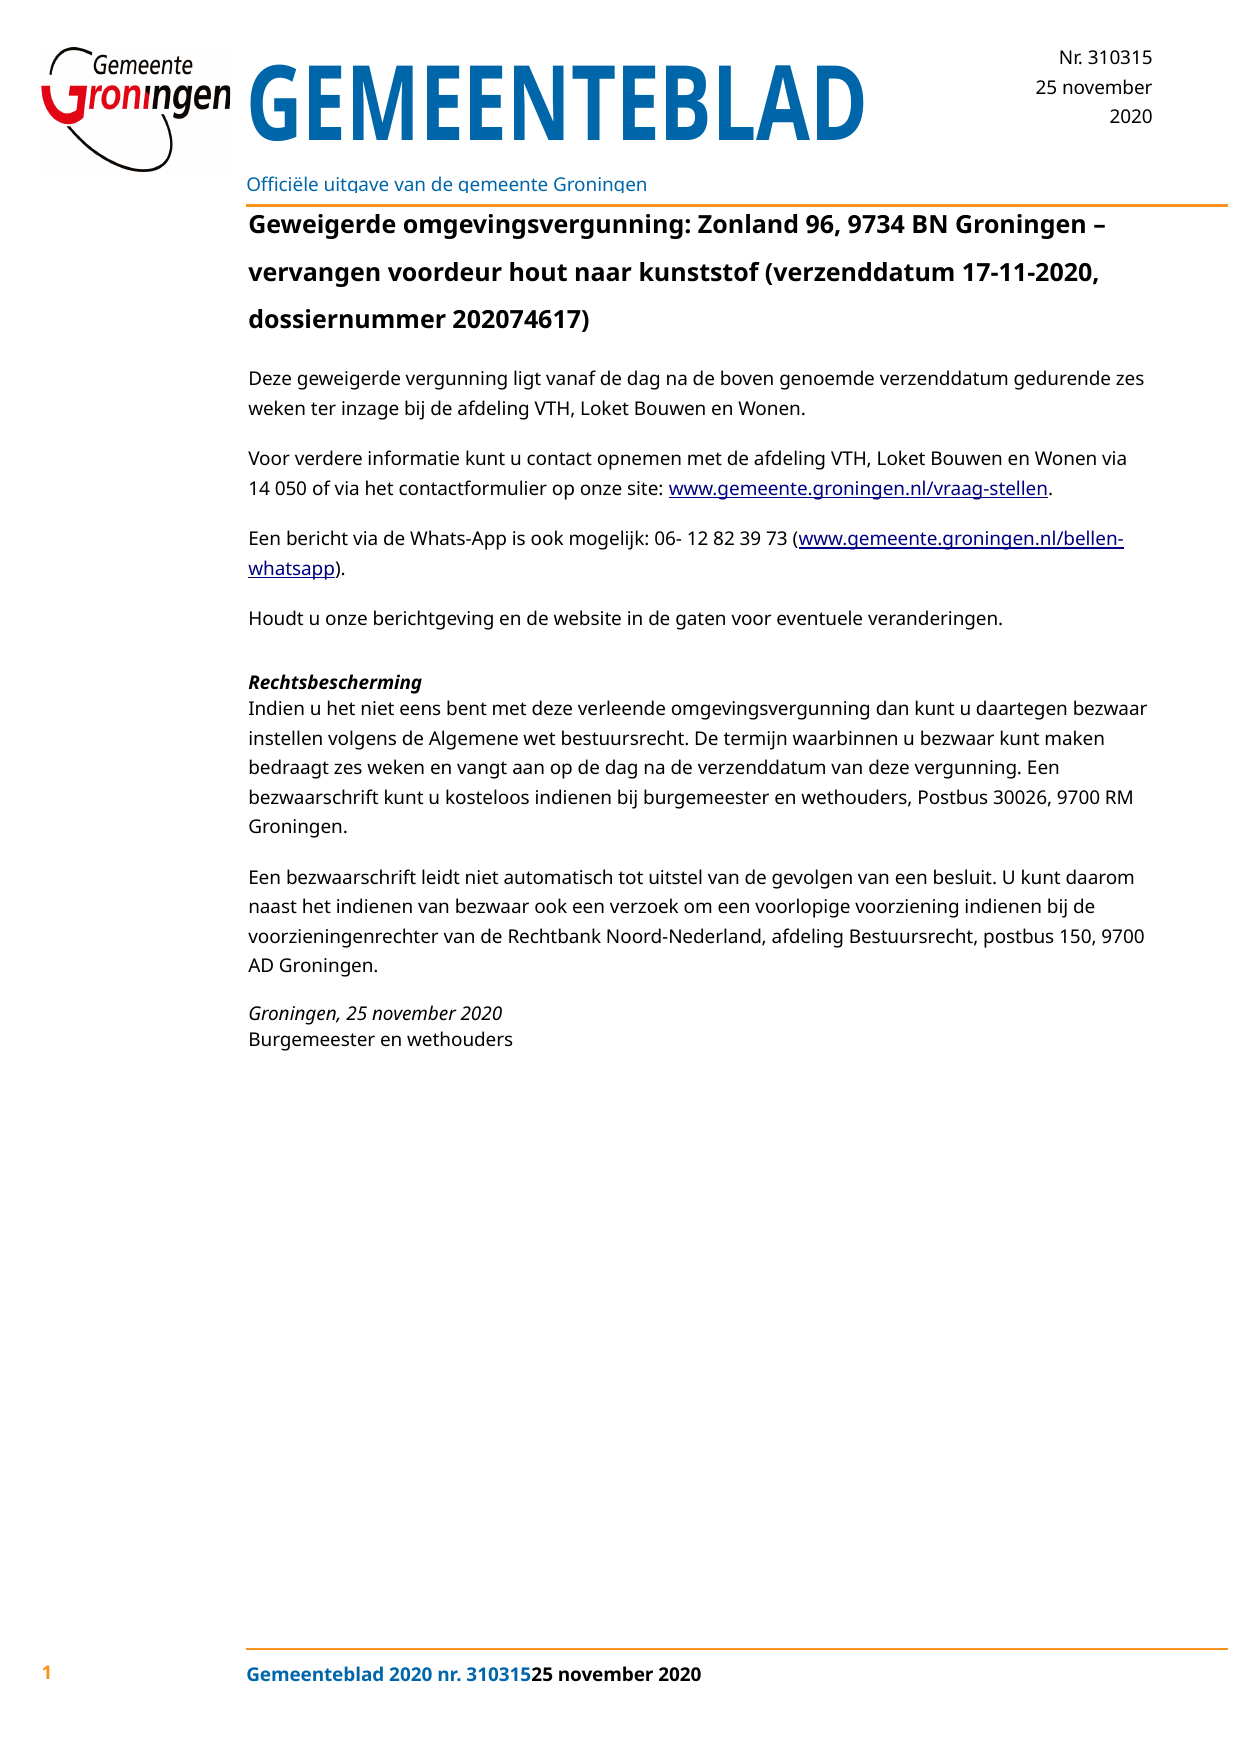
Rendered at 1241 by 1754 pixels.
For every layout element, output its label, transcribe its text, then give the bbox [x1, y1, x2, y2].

text Groningen, 25 november 2020 [248, 1001, 1152, 1026]
text Een bericht via de Whats-App is ook mogelijk: 06- 12 82 39 73 (www.gemeente.groningen.nl/bellen-whatsapp). [248, 526, 1152, 581]
text Indien u het niet eens bent met deze verleende omgevingsvergunning dan kunt u daartegen bezwaar instellen volgens de Algemene wet bestuursrecht. De termijn waarbinnen u bezwaar kunt maken bedraagt zes weken en vangt aan op de dag na de verzenddatum van deze vergunning. Een bezwaarschrift kunt u kosteloos indienen bij burgemeester en wethouders, Postbus 30026, 9700 RM Groningen. [248, 695, 1152, 839]
text Geweigerde omgevingsvergunning: Zonland 96, 9734 BN Groningen – vervangen voordeur hout naar kunststof (verzenddatum 17-11-2020, dossiernummer 202074617) [248, 207, 1152, 336]
text Deze geweigerde vergunning ligt vanaf de dag na de boven genoemde verzenddatum gedurende zes weken ter inzage bij de afdeling VTH, Loket Bouwen en Wonen. [248, 366, 1152, 421]
picture [41, 47, 231, 172]
text Rechtsbescherming [248, 669, 1152, 695]
text Een bezwaarschrift leidt niet automatisch tot uitstel van de gevolgen van een besluit. U kunt daarom naast het indienen van bezwaar ook een verzoek om een voorlopige voorziening indienen bij de voorzieningenrechter van de Rechtbank Noord-Nederland, afdeling Bestuursrecht, postbus 150, 9700 AD Groningen. [248, 864, 1152, 978]
text Burgemeester en wethouders [248, 1026, 1152, 1052]
text Voor verdere informatie kunt u contact opnemen met de afdeling VTH, Loket Bouwen en Wonen via 14 050 of via het contactformulier op onze site: www.gemeente.groningen.nl/vraag-stellen. [248, 446, 1152, 501]
text Houdt u onze berichtgeving en de website in de gaten voor eventuele veranderingen. [248, 606, 1152, 631]
